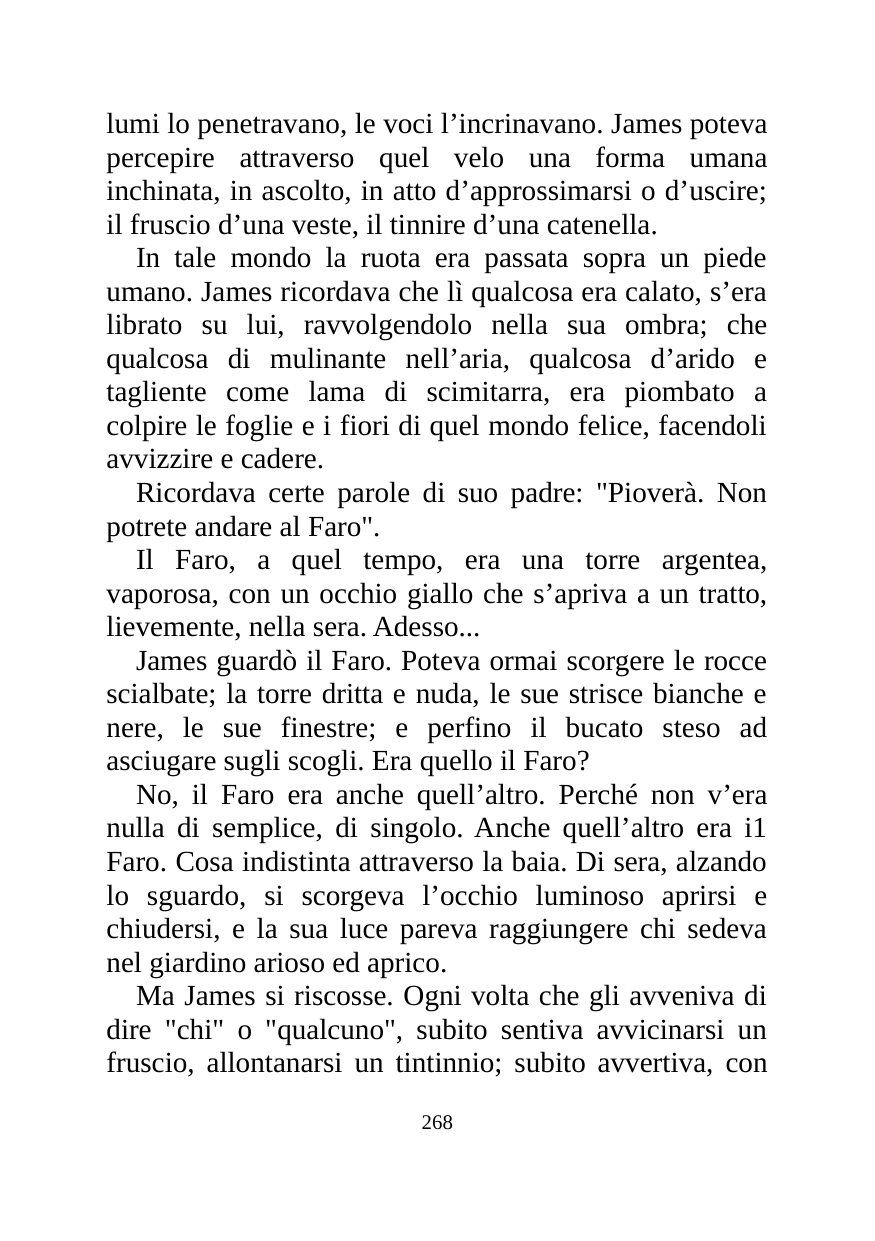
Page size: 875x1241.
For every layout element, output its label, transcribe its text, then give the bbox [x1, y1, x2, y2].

text Ricordava certe parole di suo padre: "Pioverà. Non potrete andare al Faro". [106, 475, 768, 542]
text Il Faro, a quel tempo, era una torre argentea, vaporosa, con un occhio giallo che s’apriva a un tratto, lievemente, nella sera. Adesso... [106, 542, 768, 643]
text No, il Faro era anche quell’altro. Perché non v’era nulla di semplice, di singolo. Anche quell’altro era i1 Faro. Cosa indistinta attraverso la baia. Di sera, alzando lo sguardo, si scorgeva l’occhio luminoso aprirsi e chiudersi, e la sua luce pareva raggiungere chi sedeva nel giardino arioso ed aprico. [106, 777, 768, 978]
text James guardò il Faro. Poteva ormai scorgere le rocce scialbate; la torre dritta e nuda, le sue strisce bianche e nere, le sue finestre; e perfino il bucato steso ad asciugare sugli scogli. Era quello il Faro? [106, 643, 768, 777]
text In tale mondo la ruota era passata sopra un piede umano. James ricordava che lì qualcosa era calato, s’era librato su lui, ravvolgendolo nella sua ombra; che qualcosa di mulinante nell’aria, qualcosa d’arido e tagliente come lama di scimitarra, era piombato a colpire le foglie e i fiori di quel mondo felice, facendoli avvizzire e cadere. [106, 240, 768, 475]
text Ma James si riscosse. Ogni volta che gli avveniva di dire "chi" o "qualcuno", subito sentiva avvicinarsi un fruscio, allontanarsi un tintinnio; subito avvertiva, con [106, 978, 768, 1079]
text lumi lo penetravano, le voci l’incrinavano. James poteva percepire attraverso quel velo una forma umana inchinata, in ascolto, in atto d’approssimarsi o d’uscire; il fruscio d’una veste, il tinnire d’una catenella. [106, 106, 768, 240]
